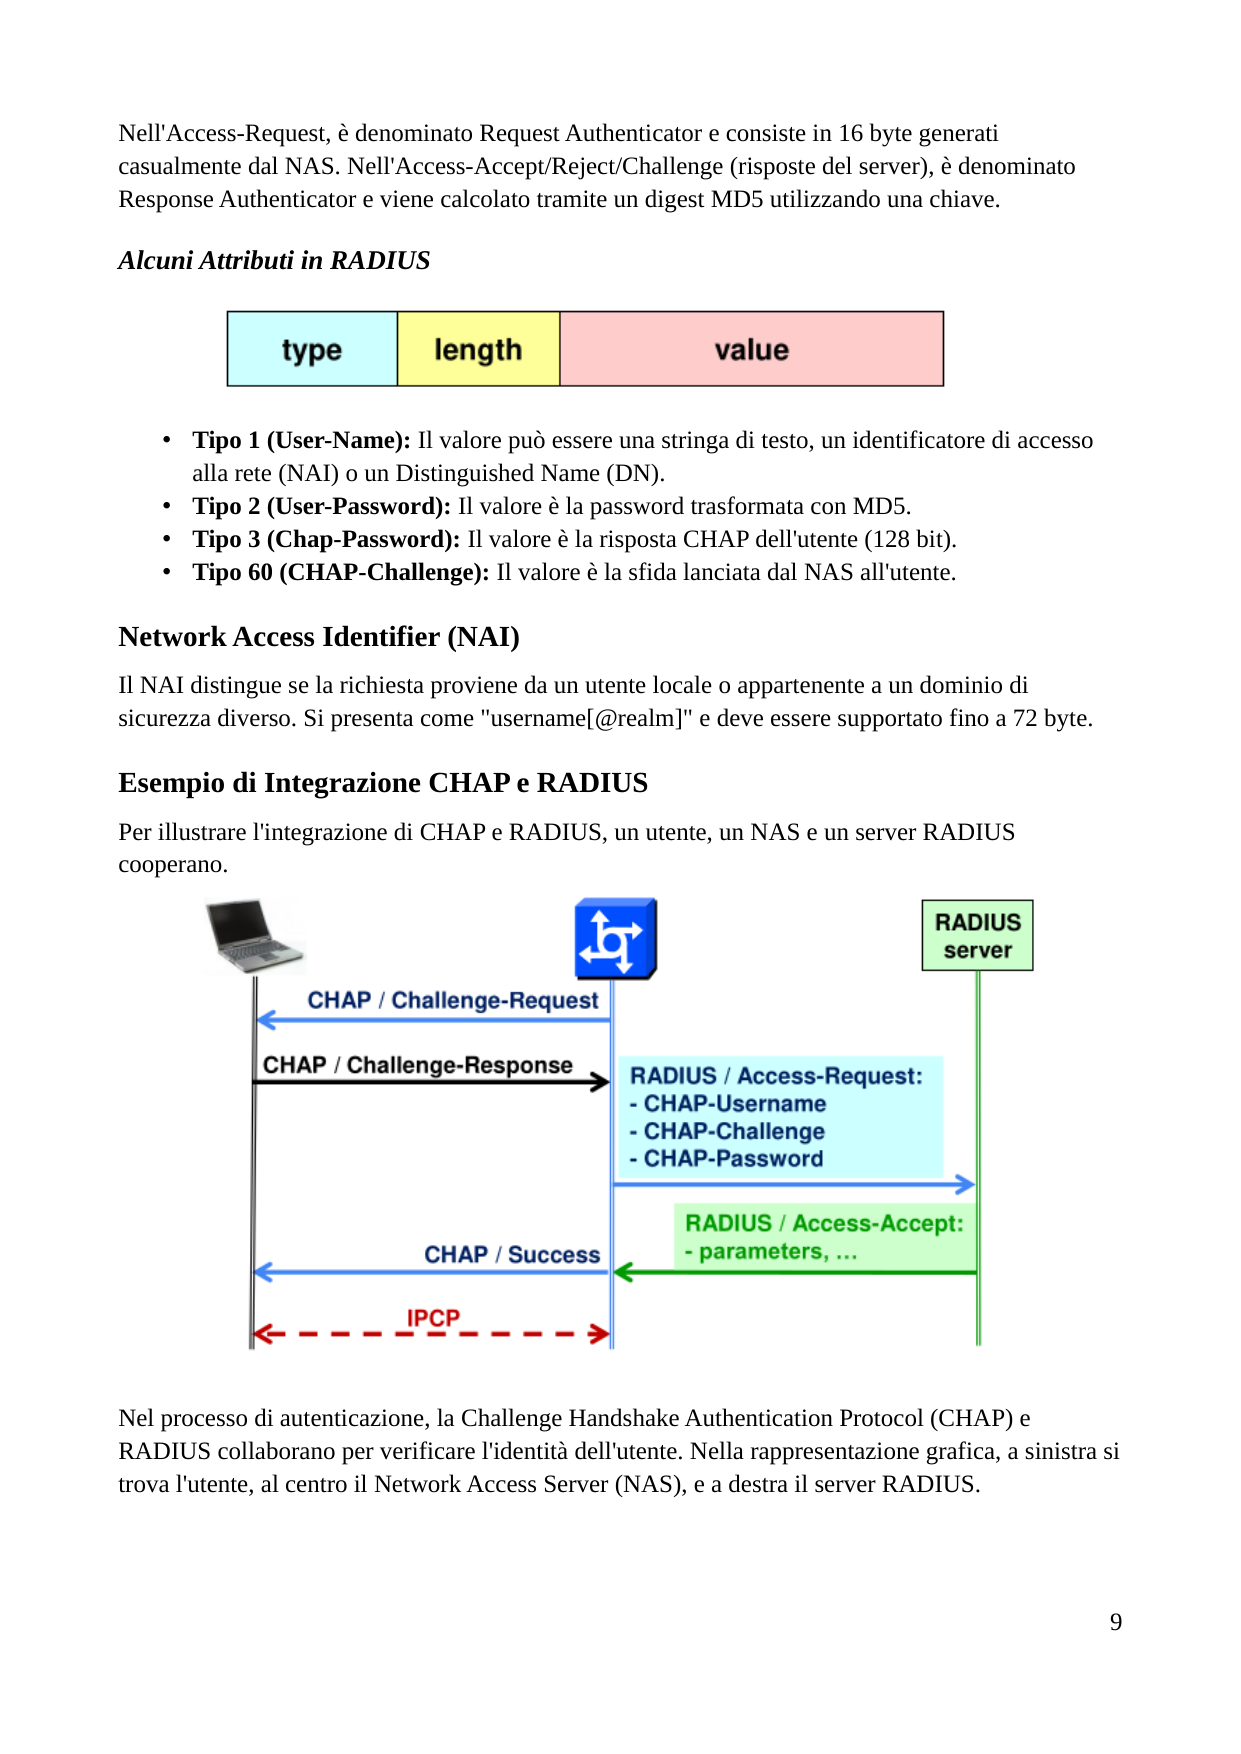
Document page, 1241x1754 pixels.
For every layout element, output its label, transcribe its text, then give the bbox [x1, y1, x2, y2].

list Tipo 60 (CHAP-Challenge): Il valore è la sfida lanciata dal NAS all'utente. [162, 557, 1122, 586]
subtitle Alcuni Attributi in RADIUS [118, 244, 1122, 275]
picture [203, 897, 1038, 1352]
list Tipo 1 (User-Name): Il valore può essere una stringa di testo, un identificatore di accesso alla rete (NAI) o un Distinguished Name (DN). [162, 425, 1122, 487]
text Per illustrare l'integrazione di CHAP e RADIUS, un utente, un NAS e un server RADIUS cooperano. [118, 817, 1122, 878]
list Tipo 2 (User-Password): Il valore è la password trasformata con MD5. [162, 491, 1122, 520]
subtitle Esempio di Integrazione CHAP e RADIUS [118, 766, 1122, 799]
picture [224, 310, 949, 388]
subtitle Network Access Identifier (NAI) [118, 619, 1122, 653]
text Nel processo di autenticazione, la Challenge Handshake Authentication Protocol (CHAP) e RADIUS collaborano per verificare l'identità dell'utente. Nella rappresentazione grafica, a sinistra si trova l'utente, al centro il Network Access Server (NAS), e a destra il server RADIUS. [118, 1403, 1122, 1498]
list Tipo 3 (Chap-Password): Il valore è la risposta CHAP dell'utente (128 bit). [162, 524, 1122, 553]
text Nell'Access-Request, è denominato Request Authenticator e consiste in 16 byte generati casualmente dal NAS. Nell'Access-Accept/Reject/Challenge (risposte del server), è denominato Response Authenticator e viene calcolato tramite un digest MD5 utilizzando una chiave. [118, 118, 1122, 213]
text Il NAI distingue se la richiesta proviene da un utente locale o appartenente a un dominio di sicurezza diverso. Si presenta come "username[@realm]" e deve essere supportato fino a 72 byte. [118, 670, 1122, 732]
